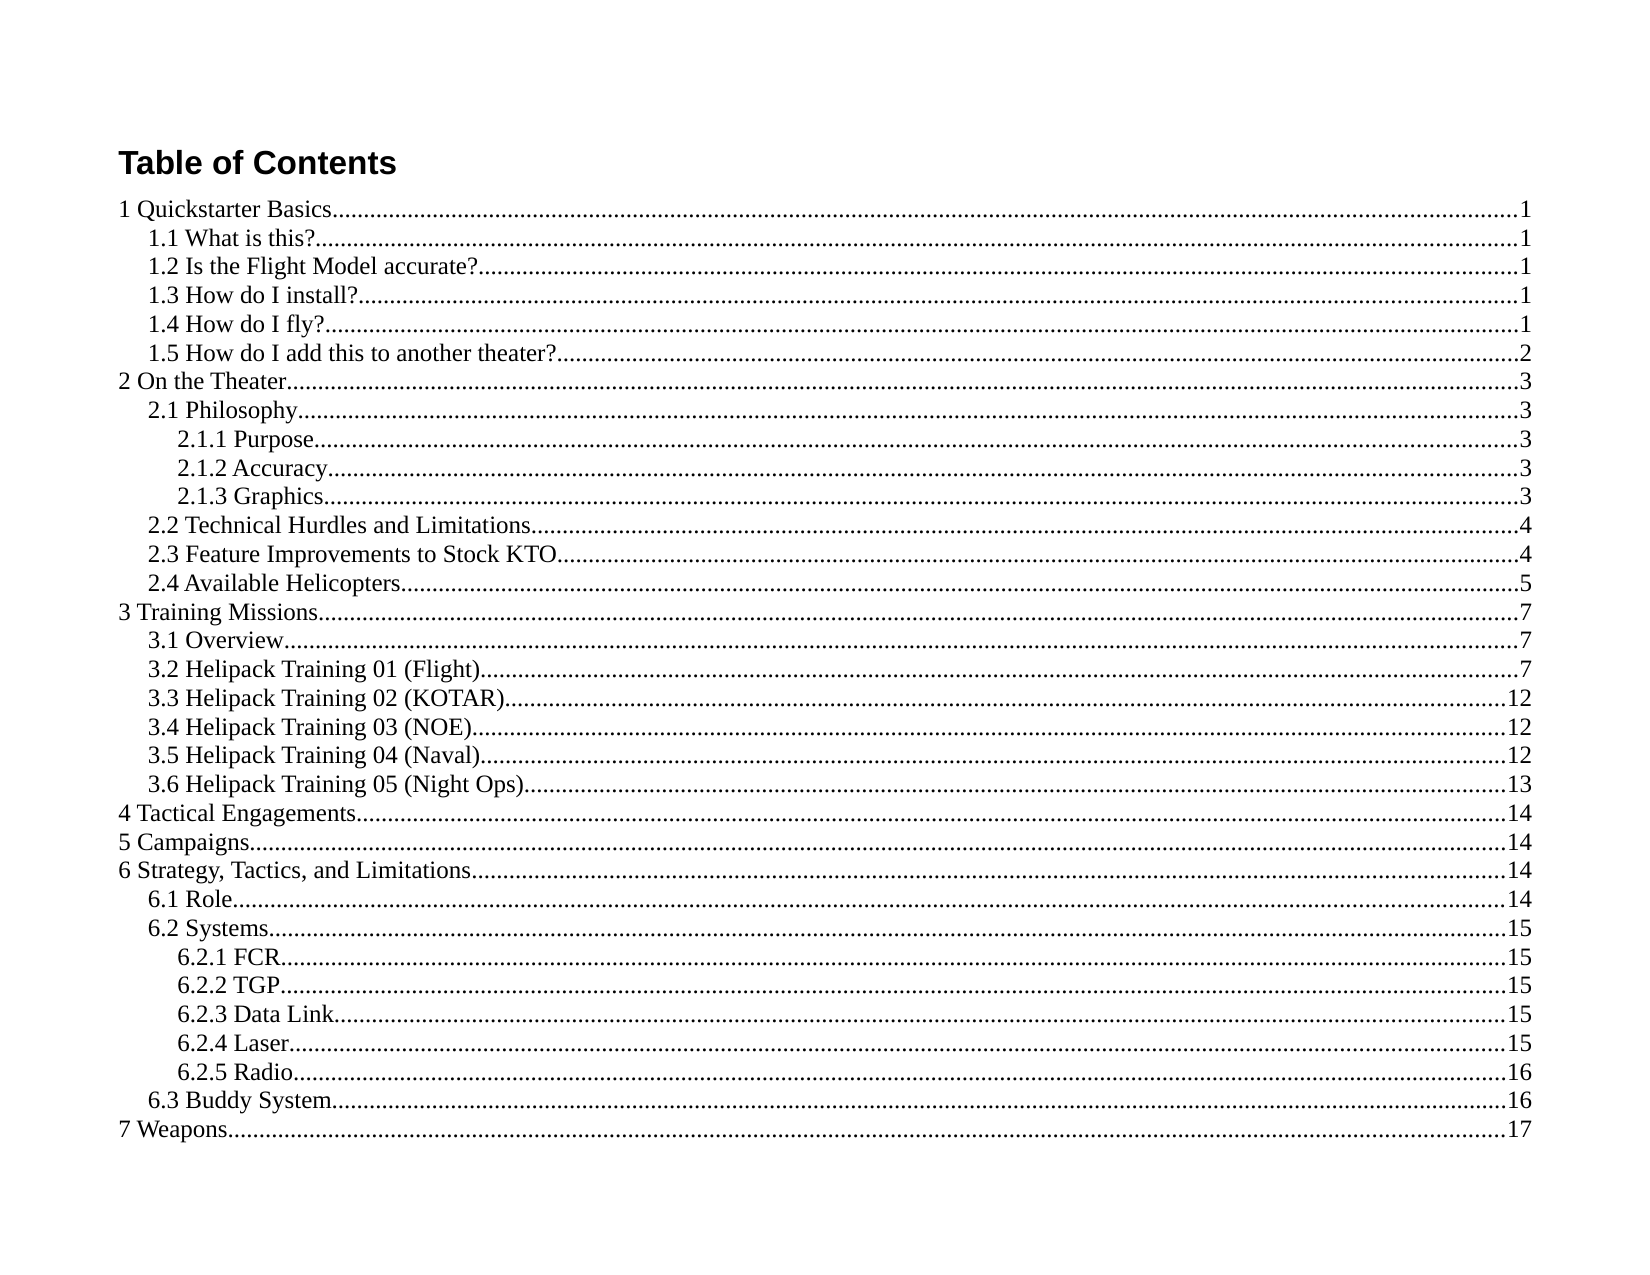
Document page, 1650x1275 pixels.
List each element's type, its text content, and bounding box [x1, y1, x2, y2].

text 3.3 Helipack Training 02 (KOTAR) 12 [148, 683, 1532, 712]
text 2.4 Available Helicopters 5 [148, 568, 1532, 597]
text 4 Tactical Engagements 14 [118, 798, 1532, 827]
text 6.2.4 Laser 15 [177, 1028, 1532, 1057]
text 2.1 Philosophy 3 [148, 395, 1532, 424]
text 1.4 How do I fly? 1 [148, 309, 1532, 338]
text 7 Weapons 17 [118, 1114, 1532, 1143]
text 5 Campaigns 14 [118, 827, 1532, 855]
text 6.2.5 Radio 16 [177, 1057, 1532, 1085]
text 3 Training Missions 7 [118, 597, 1532, 625]
text 2.2 Technical Hurdles and Limitations 4 [148, 510, 1532, 539]
text 6.1 Role 14 [148, 884, 1532, 913]
text 3.1 Overview 7 [148, 625, 1532, 654]
text 2.1.3 Graphics 3 [177, 482, 1532, 510]
text 6 Strategy, Tactics, and Limitations 14 [118, 855, 1532, 884]
text 6.2.1 FCR 15 [177, 942, 1532, 970]
text 1.3 How do I install? 1 [148, 280, 1532, 309]
text 3.5 Helipack Training 04 (Naval) 12 [148, 740, 1532, 769]
text 3.2 Helipack Training 01 (Flight) 7 [148, 654, 1532, 683]
text 2.1.1 Purpose 3 [177, 424, 1532, 453]
text 1.5 How do I add this to another theater? 2 [148, 338, 1532, 367]
text 6.2.3 Data Link 15 [177, 999, 1532, 1028]
text 3.6 Helipack Training 05 (Night Ops) 13 [148, 769, 1532, 798]
text 1.1 What is this? 1 [148, 223, 1532, 252]
text 2.3 Feature Improvements to Stock KTO 4 [148, 539, 1532, 568]
text 1 Quickstarter Basics 1 [118, 194, 1532, 223]
subtitle Table of Contents [118, 143, 1532, 182]
text 6.3 Buddy System 16 [148, 1085, 1532, 1114]
text 1.2 Is the Flight Model accurate? 1 [148, 252, 1532, 280]
text 2.1.2 Accuracy 3 [177, 453, 1532, 482]
text 6.2.2 TGP 15 [177, 970, 1532, 999]
text 3.4 Helipack Training 03 (NOE) 12 [148, 712, 1532, 740]
text 2 On the Theater 3 [118, 367, 1532, 395]
text 6.2 Systems 15 [148, 913, 1532, 942]
